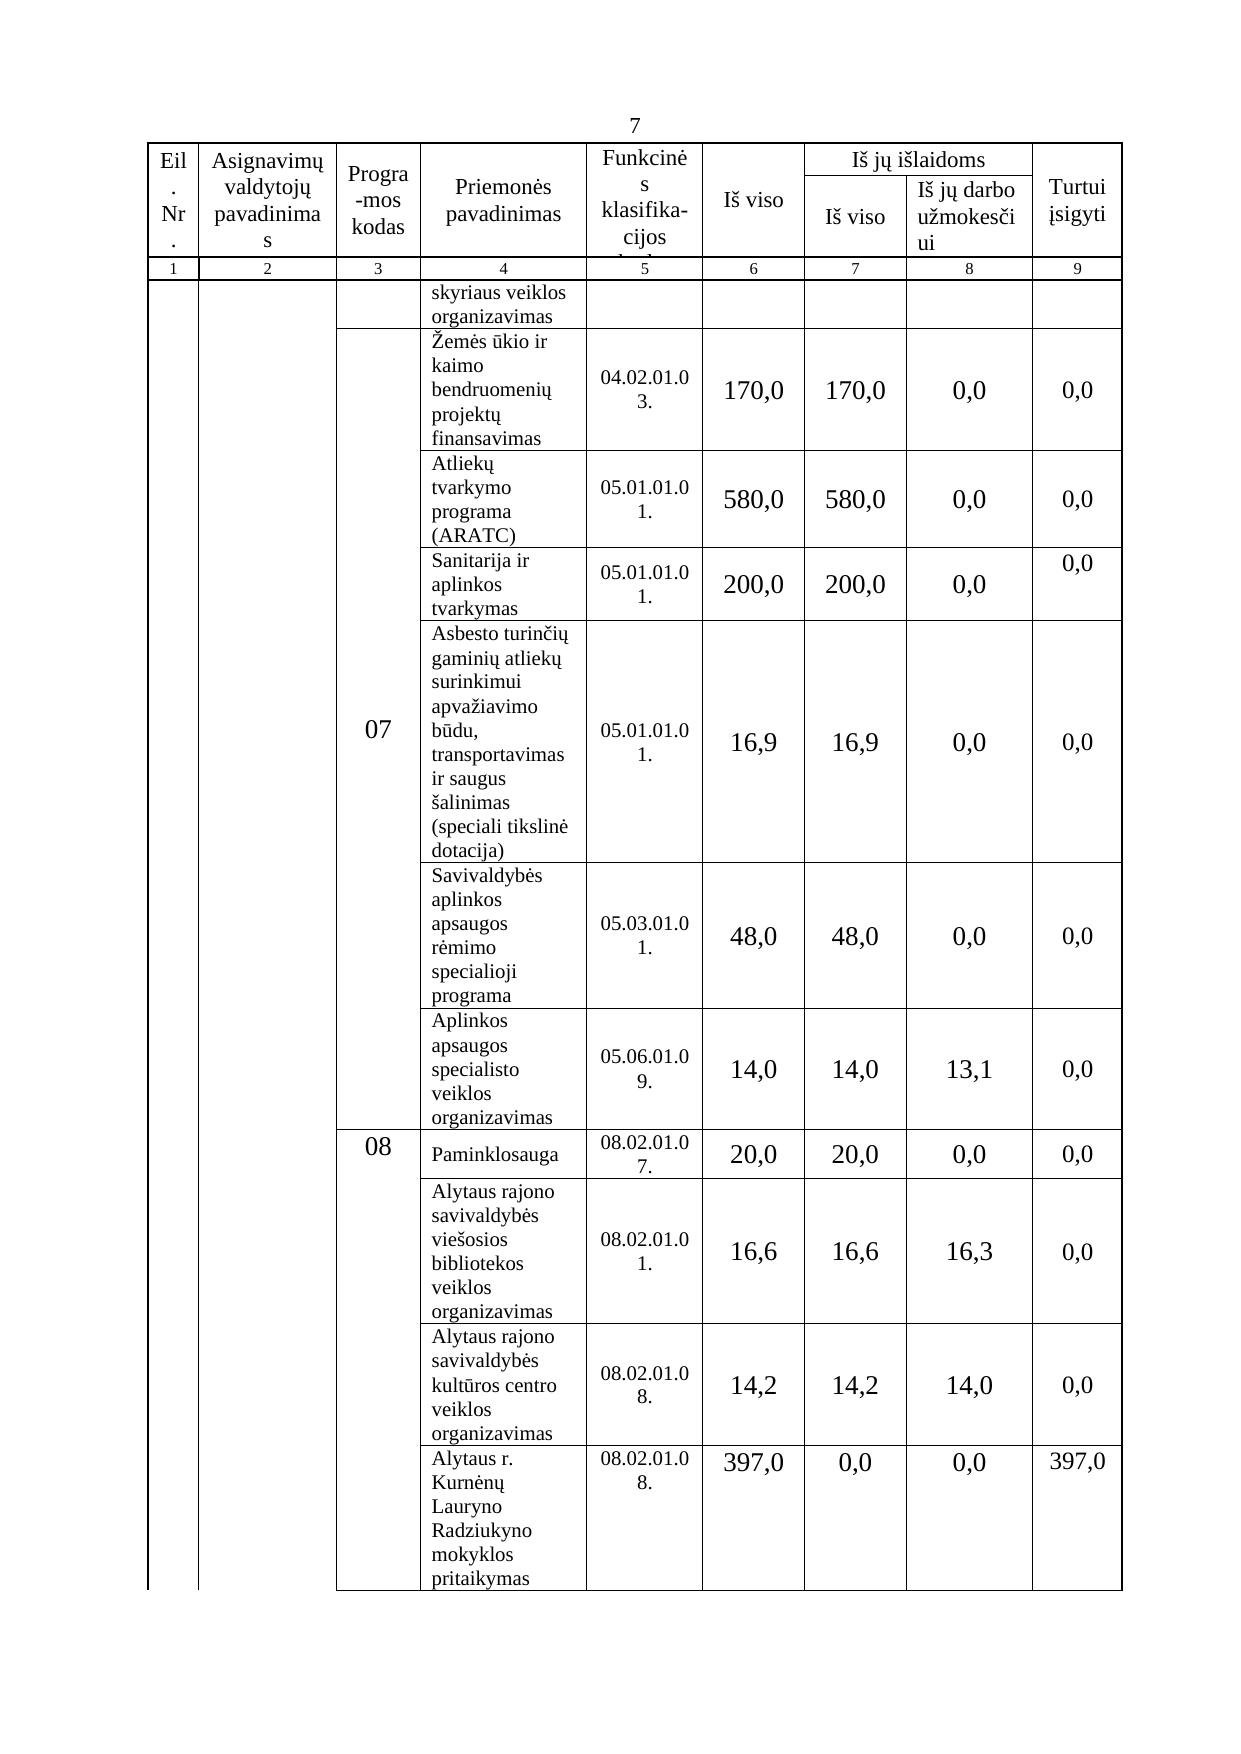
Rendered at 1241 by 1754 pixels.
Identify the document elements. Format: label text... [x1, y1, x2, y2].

table_cell 6 [703, 258, 804, 279]
table_cell 16,9 [805, 621, 906, 862]
table_cell 05.06.01.09. [587, 1009, 702, 1129]
table_header Funkcinės klasifika-cijos kodas [587, 144, 702, 256]
table_cell 08.02.01.01. [587, 1179, 702, 1323]
table_cell 16,9 [703, 621, 804, 862]
table_cell 14,2 [805, 1324, 906, 1445]
table_cell [149, 281, 198, 1590]
table_cell 0,0 [805, 1446, 906, 1590]
table_header Turtui įsigyti [1033, 144, 1121, 256]
table_cell 5 [587, 258, 702, 279]
table_cell 0,0 [1033, 451, 1121, 547]
table_cell 05.01.01.01. [587, 548, 702, 620]
table_cell 0,0 [907, 1446, 1032, 1590]
table_cell 4 [421, 258, 586, 279]
table_cell 05.03.01.01. [587, 863, 702, 1007]
table_header Progra-mos kodas [337, 144, 420, 256]
table_cell Paminklosauga [421, 1130, 586, 1178]
table_cell 14,0 [703, 1009, 804, 1129]
table_cell 08.02.01.07. [587, 1130, 702, 1178]
table_cell 14,0 [907, 1324, 1032, 1445]
table_cell 397,0 [1033, 1446, 1121, 1590]
table_cell 20,0 [805, 1130, 906, 1178]
table_cell [1033, 281, 1121, 328]
table_cell 16,3 [907, 1179, 1032, 1323]
table_cell 0,0 [1033, 863, 1121, 1007]
table_cell 0,0 [907, 621, 1032, 862]
table_cell 397,0 [703, 1446, 804, 1590]
table_cell 170,0 [805, 329, 906, 449]
table_cell 48,0 [703, 863, 804, 1007]
table_cell skyriaus veiklos organizavimas [421, 281, 586, 328]
table_cell 0,0 [907, 451, 1032, 547]
table_cell 48,0 [805, 863, 906, 1007]
table_cell 05.01.01.01. [587, 451, 702, 547]
table_cell Alytaus r. Kurnėnų Lauryno Radziukyno mokyklos pritaikymas [421, 1446, 586, 1590]
table_cell 3 [337, 258, 420, 279]
table_cell 8 [907, 258, 1032, 279]
table_cell 13,1 [907, 1009, 1032, 1129]
table_cell [907, 281, 1032, 328]
table_cell 16,6 [703, 1179, 804, 1323]
table_cell 08.02.01.08. [587, 1446, 702, 1590]
table_cell 08 [337, 1130, 420, 1590]
table_cell 20,0 [703, 1130, 804, 1178]
table_cell 16,6 [805, 1179, 906, 1323]
table_header Iš jų išlaidoms [805, 144, 1032, 174]
table_cell 0,0 [907, 329, 1032, 449]
table_cell Asbesto turinčių gaminių atliekų surinkimui apvažiavimo būdu, transportavimas ir saugus šalinimas (speciali tikslinė dotacija) [421, 621, 586, 862]
table_cell Iš viso [805, 176, 906, 256]
table_cell 1 [149, 258, 198, 279]
table_cell 170,0 [703, 329, 804, 449]
table_cell Žemės ūkio ir kaimo bendruomenių projektų finansavimas [421, 329, 586, 449]
table_cell 08.02.01.08. [587, 1324, 702, 1445]
table_cell 04.02.01.03. [587, 329, 702, 449]
table_cell 05.01.01.01. [587, 621, 702, 862]
table_cell 200,0 [703, 548, 804, 620]
table_cell Sanitarija ir aplinkos tvarkymas [421, 548, 586, 620]
table_header Iš viso [703, 144, 804, 256]
table_cell 0,0 [1033, 1324, 1121, 1445]
table_cell Atliekų tvarkymo programa (ARATC) [421, 451, 586, 547]
table_cell 9 [1033, 258, 1121, 279]
table_cell 0,0 [1033, 1009, 1121, 1129]
table_cell 0,0 [1033, 329, 1121, 449]
table_cell 200,0 [805, 548, 906, 620]
table_cell 580,0 [805, 451, 906, 547]
table_cell Alytaus rajono savivaldybės viešosios bibliotekos veiklos organizavimas [421, 1179, 586, 1323]
table_cell 2 [200, 258, 336, 279]
table_cell 7 [805, 258, 906, 279]
table_cell 07 [337, 329, 420, 1129]
table_cell Iš jų darbo užmokesčiui [907, 176, 1032, 256]
table_header Priemonės pavadinimas [421, 144, 586, 256]
table_cell 14,2 [703, 1324, 804, 1445]
table_cell [703, 281, 804, 328]
table_header Asignavimų valdytojų pavadinimas [199, 144, 336, 256]
table_cell [337, 281, 420, 328]
table_cell [805, 281, 906, 328]
table_cell [587, 281, 702, 328]
table_cell Aplinkos apsaugos specialisto veiklos organizavimas [421, 1009, 586, 1129]
table_cell 0,0 [1033, 1179, 1121, 1323]
table_cell 580,0 [703, 451, 804, 547]
table_cell 0,0 [1033, 548, 1121, 620]
table_cell 14,0 [805, 1009, 906, 1129]
table_cell 0,0 [907, 863, 1032, 1007]
table_cell [199, 281, 336, 1590]
table_cell Savivaldybės aplinkos apsaugos rėmimo specialioji programa [421, 863, 586, 1007]
table_cell 0,0 [1033, 621, 1121, 862]
table_cell 0,0 [907, 548, 1032, 620]
table_header Eil. Nr. [149, 144, 198, 256]
table_cell 0,0 [907, 1130, 1032, 1178]
table_cell 0,0 [1033, 1130, 1121, 1178]
table_cell Alytaus rajono savivaldybės kultūros centro veiklos organizavimas [421, 1324, 586, 1445]
